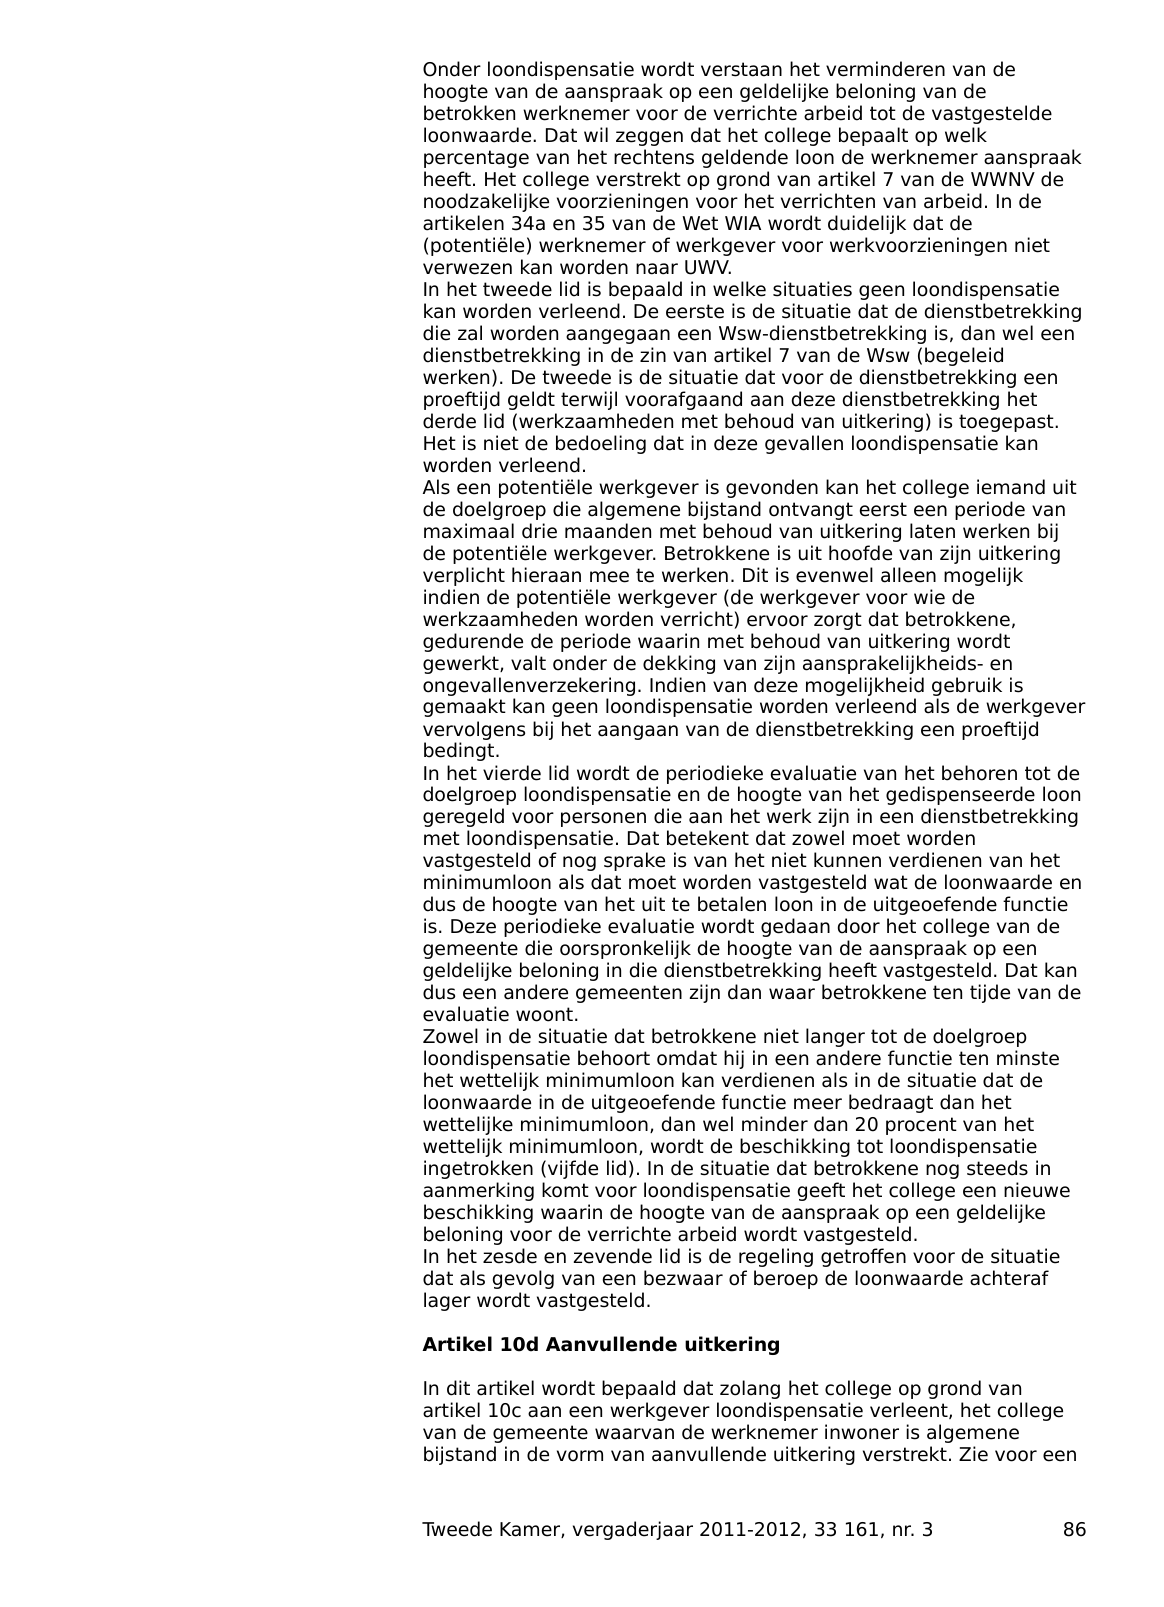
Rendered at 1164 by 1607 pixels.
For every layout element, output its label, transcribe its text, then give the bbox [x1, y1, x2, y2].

text In het vierde lid wordt de periodieke evaluatie van het behoren tot de doelgroep loondispensatie en de hoogte van het gedispenseerde loon geregeld voor personen die aan het werk zijn in een dienstbetrekking met loondispensatie. Dat betekent dat zowel moet worden vastgesteld of nog sprake is van het niet kunnen verdienen van het minimumloon als dat moet worden vastgesteld wat de loonwaarde en dus de hoogte van het uit te betalen loon in de uitgeoefende functie is. Deze periodieke evaluatie wordt gedaan door het college van de gemeente die oorspronkelijk de hoogte van de aanspraak op een geldelijke beloning in die dienstbetrekking heeft vastgesteld. Dat kan dus een andere gemeenten zijn dan waar betrokkene ten tijde van de evaluatie woont. [422, 762, 1087, 1026]
subtitle Artikel 10d Aanvullende uitkering [422, 1334, 1087, 1356]
text Zowel in de situatie dat betrokkene niet langer tot de doelgroep loondispensatie behoort omdat hij in een andere functie ten minste het wettelijk minimumloon kan verdienen als in de situatie dat de loonwaarde in de uitgeoefende functie meer bedraagt dan het wettelijke minimumloon, dan wel minder dan 20 procent van het wettelijk minimumloon, wordt de beschikking tot loondispensatie ingetrokken (vijfde lid). In de situatie dat betrokkene nog steeds in aanmerking komt voor loondispensatie geeft het college een nieuwe beschikking waarin de hoogte van de aanspraak op een geldelijke beloning voor de verrichte arbeid wordt vastgesteld. [422, 1026, 1087, 1246]
text In dit artikel wordt bepaald dat zolang het college op grond van artikel 10c aan een werkgever loondispensatie verleent, het college van de gemeente waarvan de werknemer inwoner is algemene bijstand in de vorm van aanvullende uitkering verstrekt. Zie voor een [422, 1378, 1087, 1466]
text Onder loondispensatie wordt verstaan het verminderen van de hoogte van de aanspraak op een geldelijke beloning van de betrokken werknemer voor de verrichte arbeid tot de vastgestelde loonwaarde. Dat wil zeggen dat het college bepaalt op welk percentage van het rechtens geldende loon de werknemer aanspraak heeft. Het college verstrekt op grond van artikel 7 van de WWNV de noodzakelijke voorzieningen voor het verrichten van arbeid. In de artikelen 34a en 35 van de Wet WIA wordt duidelijk dat de (potentiële) werknemer of werkgever voor werkvoorzieningen niet verwezen kan worden naar UWV. [422, 59, 1087, 279]
text In het tweede lid is bepaald in welke situaties geen loondispensatie kan worden verleend. De eerste is de situatie dat de dienstbetrekking die zal worden aangegaan een Wsw-dienstbetrekking is, dan wel een dienstbetrekking in de zin van artikel 7 van de Wsw (begeleid werken). De tweede is de situatie dat voor de dienstbetrekking een proeftijd geldt terwijl voorafgaand aan deze dienstbetrekking het derde lid (werkzaamheden met behoud van uitkering) is toegepast. Het is niet de bedoeling dat in deze gevallen loondispensatie kan worden verleend. [422, 279, 1087, 477]
text Als een potentiële werkgever is gevonden kan het college iemand uit de doelgroep die algemene bijstand ontvangt eerst een periode van maximaal drie maanden met behoud van uitkering laten werken bij de potentiële werkgever. Betrokkene is uit hoofde van zijn uitkering verplicht hieraan mee te werken. Dit is evenwel alleen mogelijk indien de potentiële werkgever (de werkgever voor wie de werkzaamheden worden verricht) ervoor zorgt dat betrokkene, gedurende de periode waarin met behoud van uitkering wordt gewerkt, valt onder de dekking van zijn aansprakelijkheids- en ongevallenverzekering. Indien van deze mogelijkheid gebruik is gemaakt kan geen loondispensatie worden verleend als de werkgever vervolgens bij het aangaan van de dienstbetrekking een proeftijd bedingt. [422, 477, 1087, 762]
text In het zesde en zevende lid is de regeling getroffen voor de situatie dat als gevolg van een bezwaar of beroep de loonwaarde achteraf lager wordt vastgesteld. [422, 1246, 1087, 1312]
